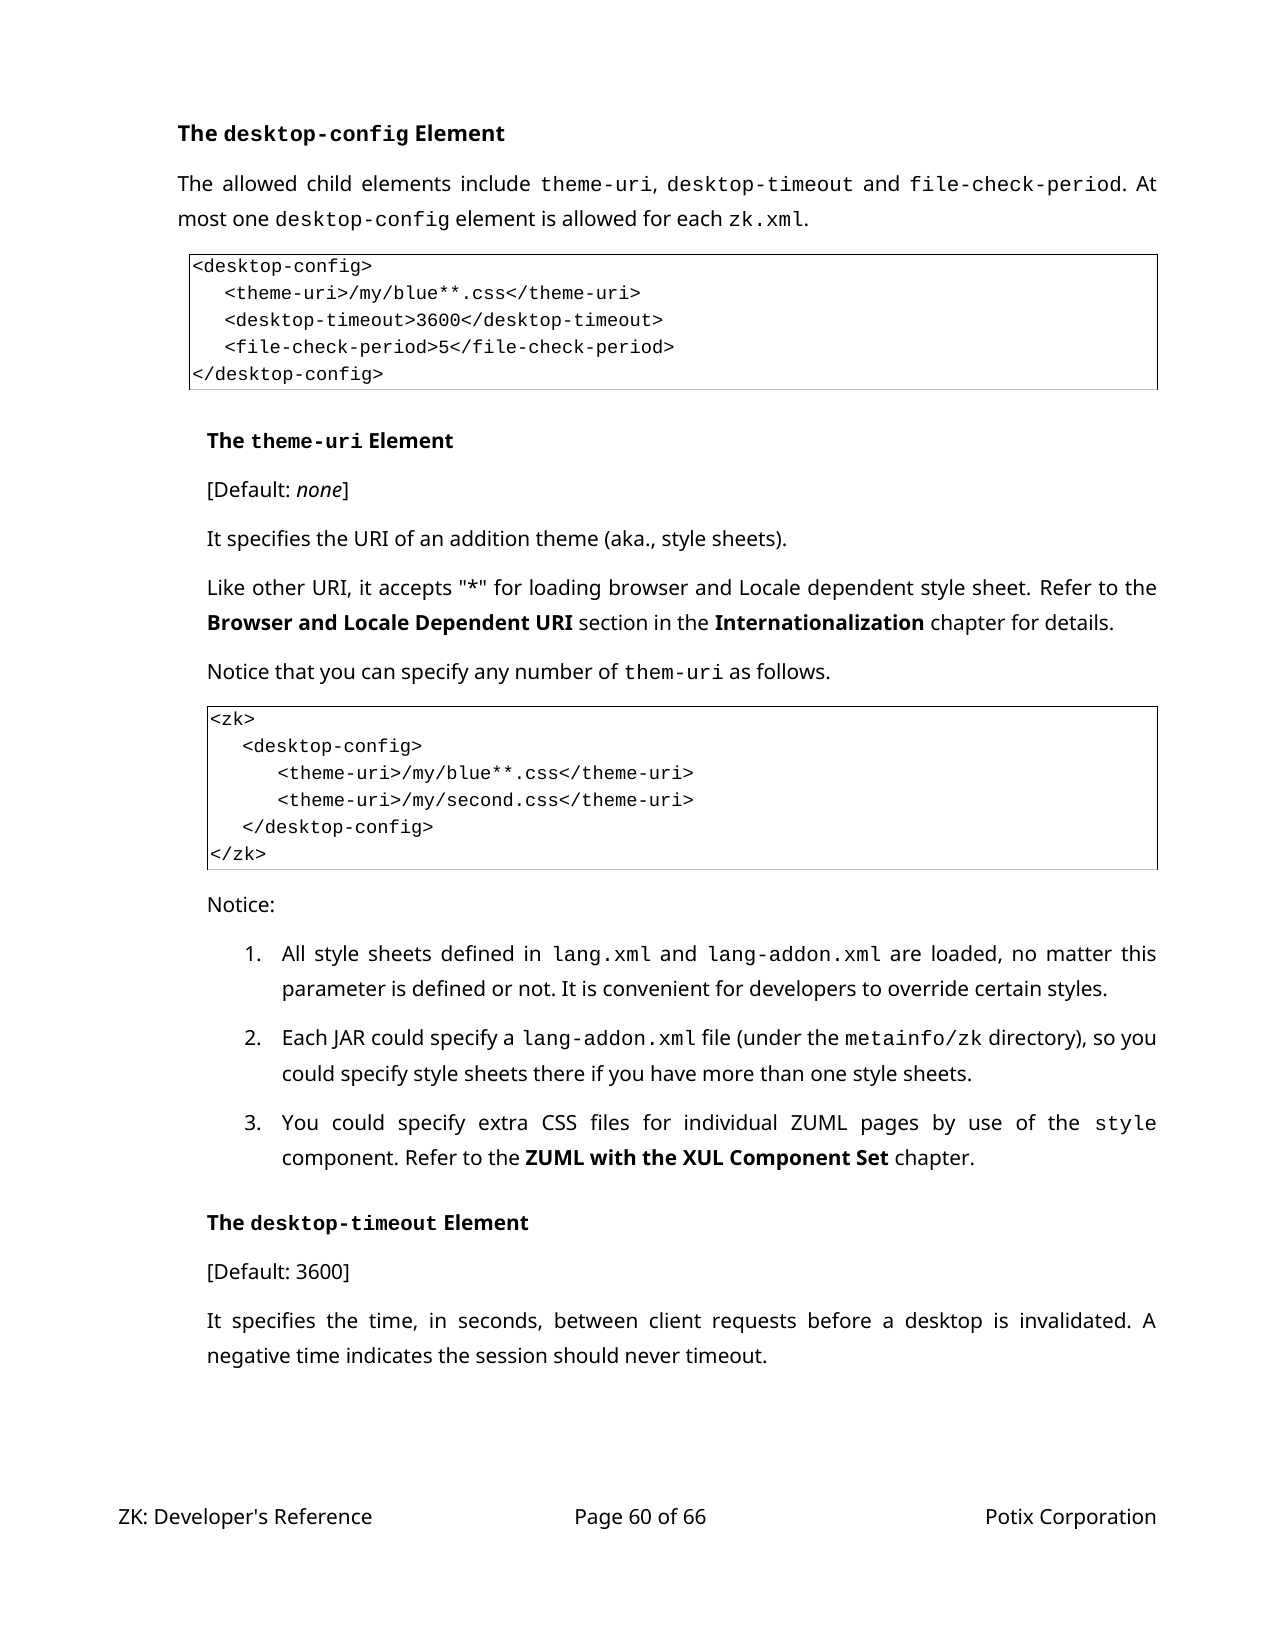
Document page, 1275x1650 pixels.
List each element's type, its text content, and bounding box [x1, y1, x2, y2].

text </desktop-config> [190, 362, 1157, 389]
text Notice: [207, 890, 1157, 918]
text The allowed child elements include theme-uri, desktop-timeout and file-check-period. At most one desktop-config element is allowed for each zk.xml. [177, 169, 1157, 233]
text <theme-uri>/my/blue**.css</theme-uri> [208, 761, 1157, 785]
text <zk> [208, 707, 1157, 731]
text Notice that you can specify any number of them-uri as follows. [207, 657, 1157, 686]
subtitle The desktop-timeout Element [207, 1208, 1157, 1237]
text <desktop-config> [190, 255, 1157, 278]
text It specifies the URI of an addition theme (aka., style sheets). [207, 524, 1157, 552]
list All style sheets defined in lang.xml and lang-addon.xml are loaded, no matter this parameter is defined or not. It is convenient for developers to override certain styles. [244, 939, 1157, 1003]
subtitle The desktop-config Element [177, 118, 1157, 148]
text [Default: none] [207, 475, 1157, 504]
list Each JAR could specify a lang-addon.xml file (under the metainfo/zk directory), so you could specify style sheets there if you have more than one style sheets. [244, 1023, 1157, 1087]
text [Default: 3600] [207, 1257, 1157, 1286]
text Like other URI, it accepts "*" for loading browser and Locale dependent style sheet. Refer to the Browser and Locale Dependent URI section in the Internationalization chapter for details. [207, 573, 1157, 637]
text <theme-uri>/my/second.css</theme-uri> [208, 788, 1157, 812]
subtitle The theme-uri Element [207, 426, 1157, 455]
text <desktop-config> [208, 733, 1157, 758]
list You could specify extra CSS files for individual ZUML pages by use of the style component. Refer to the ZUML with the XUL Component Set chapter. [244, 1108, 1157, 1172]
text </zk> [208, 842, 1157, 869]
text <file-check-period>5</file-check-period> [190, 335, 1157, 359]
text It specifies the time, in seconds, between client requests before a desktop is invalidated. A negative time indicates the session should never timeout. [207, 1306, 1157, 1370]
text <desktop-timeout>3600</desktop-timeout> [190, 308, 1157, 332]
text <theme-uri>/my/blue**.css</theme-uri> [190, 281, 1157, 305]
text </desktop-config> [208, 815, 1157, 839]
